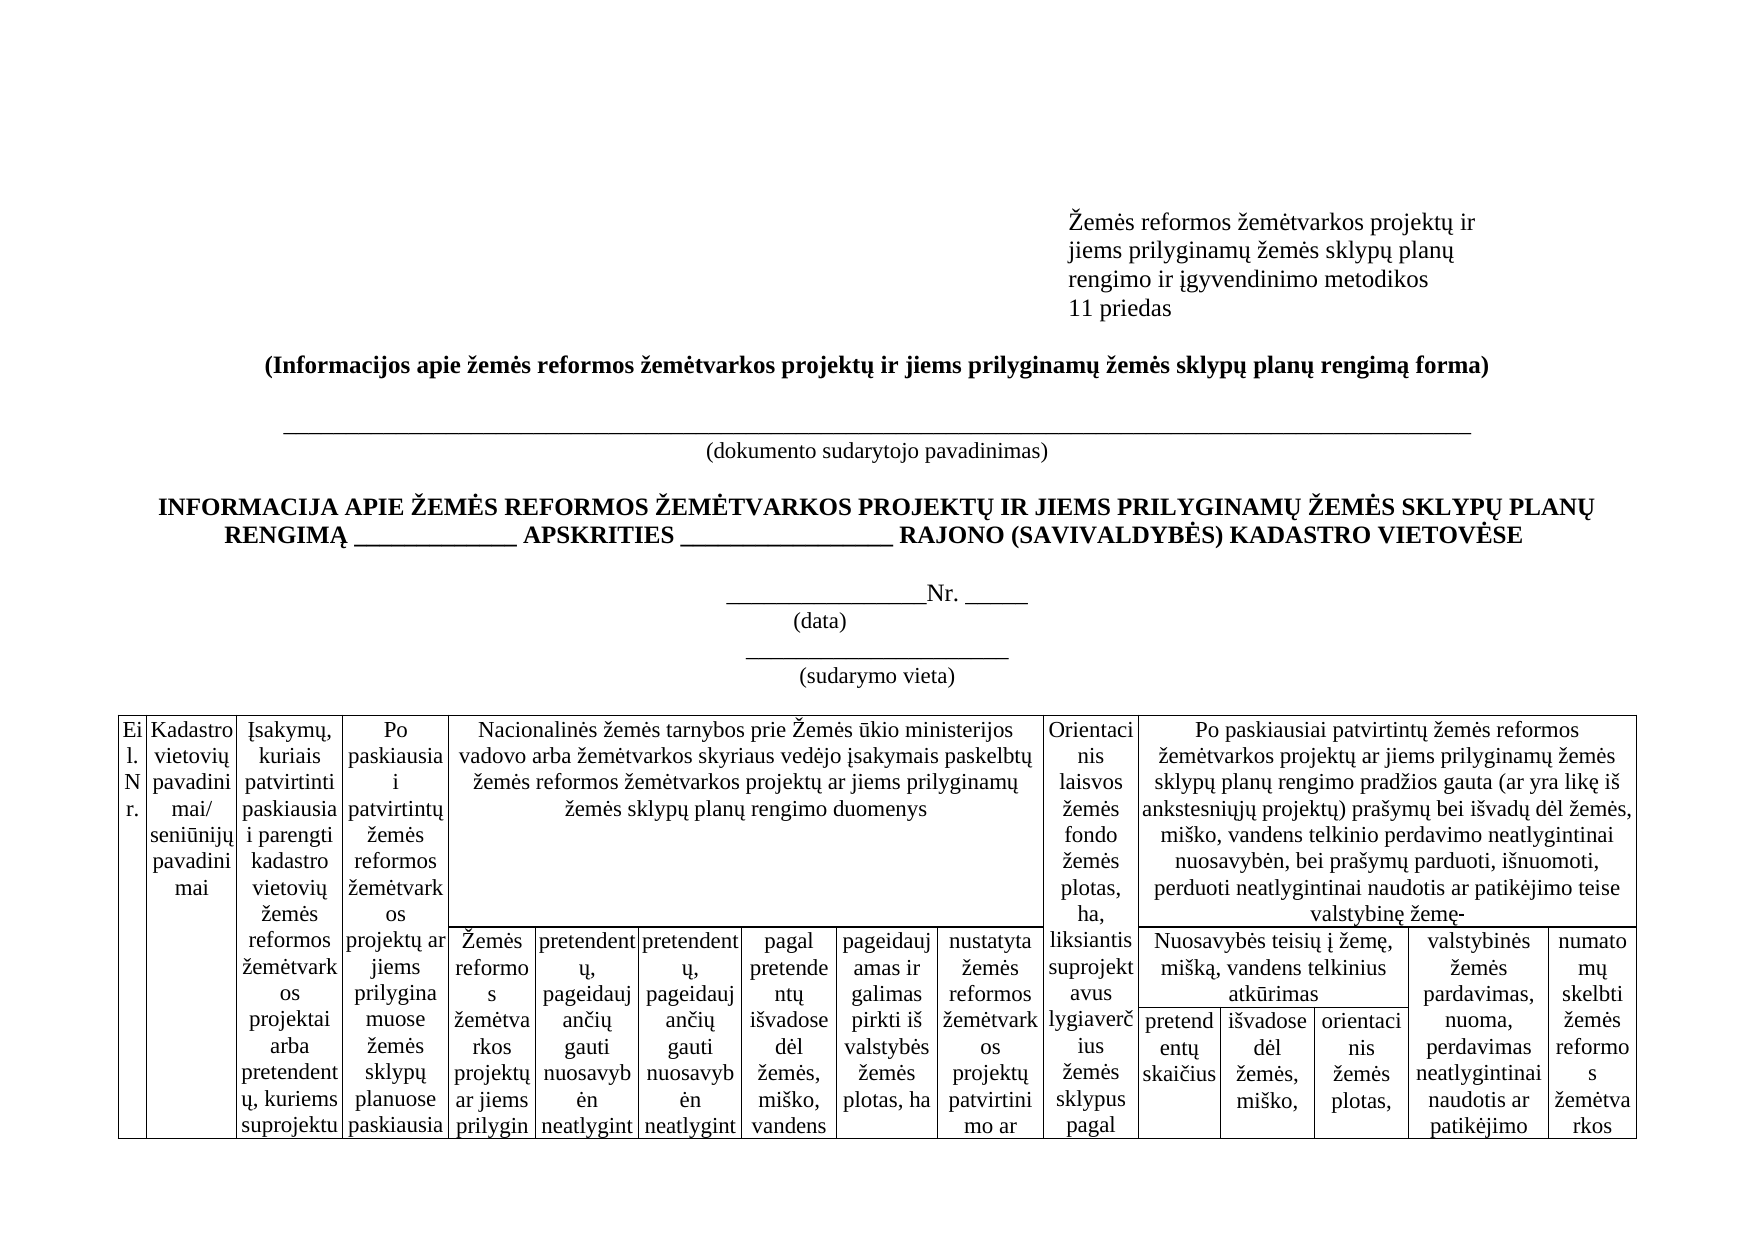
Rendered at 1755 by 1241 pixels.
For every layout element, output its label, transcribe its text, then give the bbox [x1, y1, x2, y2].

table_cell pretendentų, pageidaujančių gauti nuosavybėn neatlygint [639, 928, 741, 1138]
table_cell numatomų skelbti žemės reformos žemėtvarkos [1549, 928, 1636, 1138]
text _____________________ [118, 633, 1636, 662]
table_header Įsakymų, kuriais patvirtinti paskiausiai parengti kadastro vietovių žemės reformos žemėtvarkos projektai arba pretendentų, kuriems suprojektu [237, 716, 342, 1138]
table_cell pretendentų, pageidaujančių gauti nuosavybėn neatlygint [536, 928, 638, 1138]
table_cell pretendentų skaičius [1139, 1008, 1220, 1138]
table_cell valstybinės žemės pardavimas, nuoma, perdavimas neatlygintinai naudotis ar patikėjimo [1409, 928, 1548, 1138]
table_cell išvadose dėl žemės, miško, [1221, 1008, 1314, 1138]
text rengimo ir įgyvendinimo metodikos [1068, 264, 1636, 293]
table_cell Nuosavybės teisių į žemę, mišką, vandens telkinius atkūrimas [1139, 928, 1408, 1007]
text ________________Nr. _____ [118, 578, 1636, 607]
table_header Eil. Nr. [119, 716, 146, 1138]
text (data) [793, 607, 1636, 633]
table_cell pagal pretendentų išvadose dėl žemės, miško, vandens [742, 928, 836, 1138]
text INFORMACIJA APIE ŽEMĖS REFORMOS ŽEMĖTVARKOS PROJEKTŲ IR JIEMS PRILYGINAMŲ ŽEMĖS SKLYPŲ PLANŲ RENGIMĄ _____________ apskrities _________________ rajono (SAVIVALDYBĖS) kadastro vietovėSe [118, 492, 1636, 549]
text Žemės reformos žemėtvarkos projektų ir [1068, 207, 1636, 235]
table_header Nacionalinės žemės tarnybos prie Žemės ūkio ministerijos vadovo arba žemėtvarkos skyriaus vedėjo įsakymais paskelbtų žemės reformos žemėtvarkos projektų ar jiems prilyginamų žemės sklypų planų rengimo duomenys [449, 716, 1043, 926]
table_header Kadastro vietovių pavadinimai/ seniūnijų pavadinimai [147, 716, 236, 1138]
table_cell orientacinis žemės plotas, [1315, 1008, 1408, 1138]
table_header Po paskiausiai patvirtintų žemės reformos žemėtvarkos projektų ar jiems prilyginamų žemės sklypų planų rengimo pradžios gauta (ar yra likę iš ankstesniųjų projektų) prašymų bei išvadų dėl žemės, miško, vandens telkinio perdavimo neatlygintinai nuosavybėn, bei prašymų parduoti, išnuomoti, perduoti neatlygintinai naudotis ar patikėjimo teise valstybinę žemę [1139, 716, 1636, 926]
table_header Po paskiausiai patvirtintų žemės reformos žemėtvarkos projektų ar jiems prilyginamuose žemės sklypų planuose paskiausia [343, 716, 448, 1138]
text 11 priedas [1068, 293, 1636, 322]
table_cell pageidaujamas ir galimas pirkti iš valstybės žemės plotas, ha [837, 928, 937, 1138]
table_cell Žemės reformos žemėtvarkos projektų ar jiems prilygin [449, 928, 535, 1138]
table_header Orientacinis laisvos žemės fondo žemės plotas, ha, liksiantis suprojektavus lygiaverčius žemės sklypus pagal [1044, 716, 1138, 1138]
text (Informacijos apie žemės reformos žemėtvarkos projektų ir jiems prilyginamų žemės sklypų planų rengimą forma) [118, 350, 1636, 379]
text (sudarymo vieta) [118, 662, 1636, 688]
text jiems prilyginamų žemės sklypų planų [1068, 235, 1636, 264]
text _______________________________________________________________________________________________ [118, 408, 1636, 437]
text (dokumento sudarytojo pavadinimas) [118, 437, 1636, 463]
table_cell nustatyta žemės reformos žemėtvarkos projektų patvirtinimo ar [938, 928, 1043, 1138]
